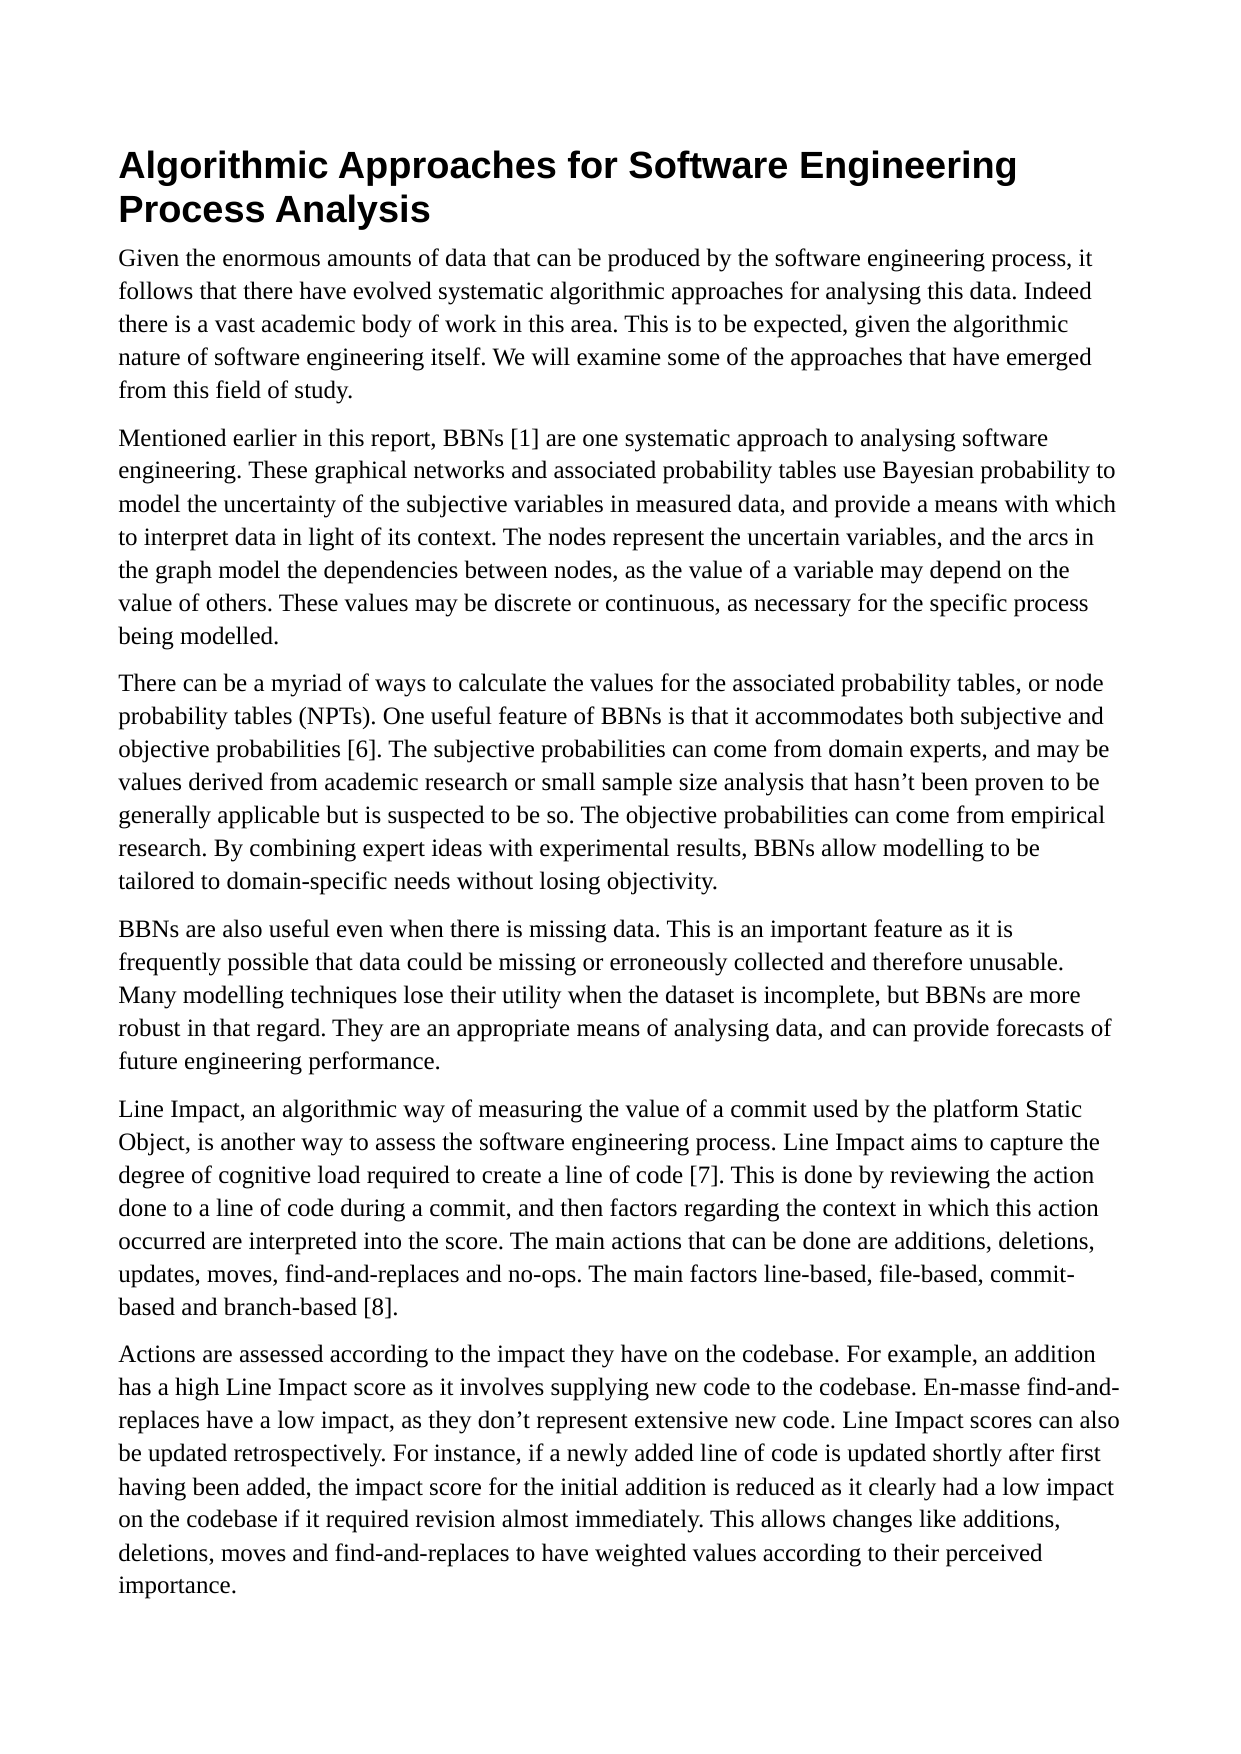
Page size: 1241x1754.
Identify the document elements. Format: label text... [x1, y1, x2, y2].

text Mentioned earlier in this report, BBNs [1] are one systematic approach to analysing software engineering. These graphical networks and associated probability tables use Bayesian probability to model the uncertainty of the subjective variables in measured data, and provide a means with which to interpret data in light of its context. The nodes represent the uncertain variables, and the arcs in the graph model the dependencies between nodes, as the value of a variable may depend on the value of others. These values may be discrete or continuous, as necessary for the specific process being modelled. [118, 423, 1122, 649]
text There can be a myriad of ways to calculate the values for the associated probability tables, or node probability tables (NPTs). One useful feature of BBNs is that it accommodates both subjective and objective probabilities [6]. The subjective probabilities can come from domain experts, and may be values derived from academic research or small sample size analysis that hasn’t been proven to be generally applicable but is suspected to be so. The objective probabilities can come from empirical research. By combining expert ideas with experimental results, BBNs allow modelling to be tailored to domain-specific needs without losing objectivity. [118, 668, 1122, 895]
text Given the enormous amounts of data that can be produced by the software engineering process, it follows that there have evolved systematic algorithmic approaches for analysing this data. Indeed there is a vast academic body of work in this area. This is to be expected, given the algorithmic nature of software engineering itself. We will examine some of the approaches that have emerged from this field of study. [118, 243, 1122, 404]
text Line Impact, an algorithmic way of measuring the value of a commit used by the platform Static Object, is another way to assess the software engineering process. Line Impact aims to capture the degree of cognitive load required to create a line of code [7]. This is done by reviewing the action done to a line of code during a commit, and then factors regarding the context in which this action occurred are interpreted into the score. The main actions that can be done are additions, deletions, updates, moves, find-and-replaces and no-ops. The main factors line-based, file-based, commit-based and branch-based [8]. [118, 1094, 1122, 1321]
subtitle Algorithmic Approaches for Software Engineering Process Analysis [118, 143, 1122, 230]
text BBNs are also useful even when there is missing data. This is an important feature as it is frequently possible that data could be missing or erroneously collected and therefore unusable. Many modelling techniques lose their utility when the dataset is incomplete, but BBNs are more robust in that regard. They are an appropriate means of analysing data, and can provide forecasts of future engineering performance. [118, 914, 1122, 1075]
text Actions are assessed according to the impact they have on the codebase. For example, an addition has a high Line Impact score as it involves supplying new code to the codebase. En-masse find-and-replaces have a low impact, as they don’t represent extensive new code. Line Impact scores can also be updated retrospectively. For instance, if a newly added line of code is updated shortly after first having been added, the impact score for the initial addition is reduced as it clearly had a low impact on the codebase if it required revision almost immediately. This allows changes like additions, deletions, moves and find-and-replaces to have weighted values according to their perceived importance. [118, 1339, 1122, 1599]
